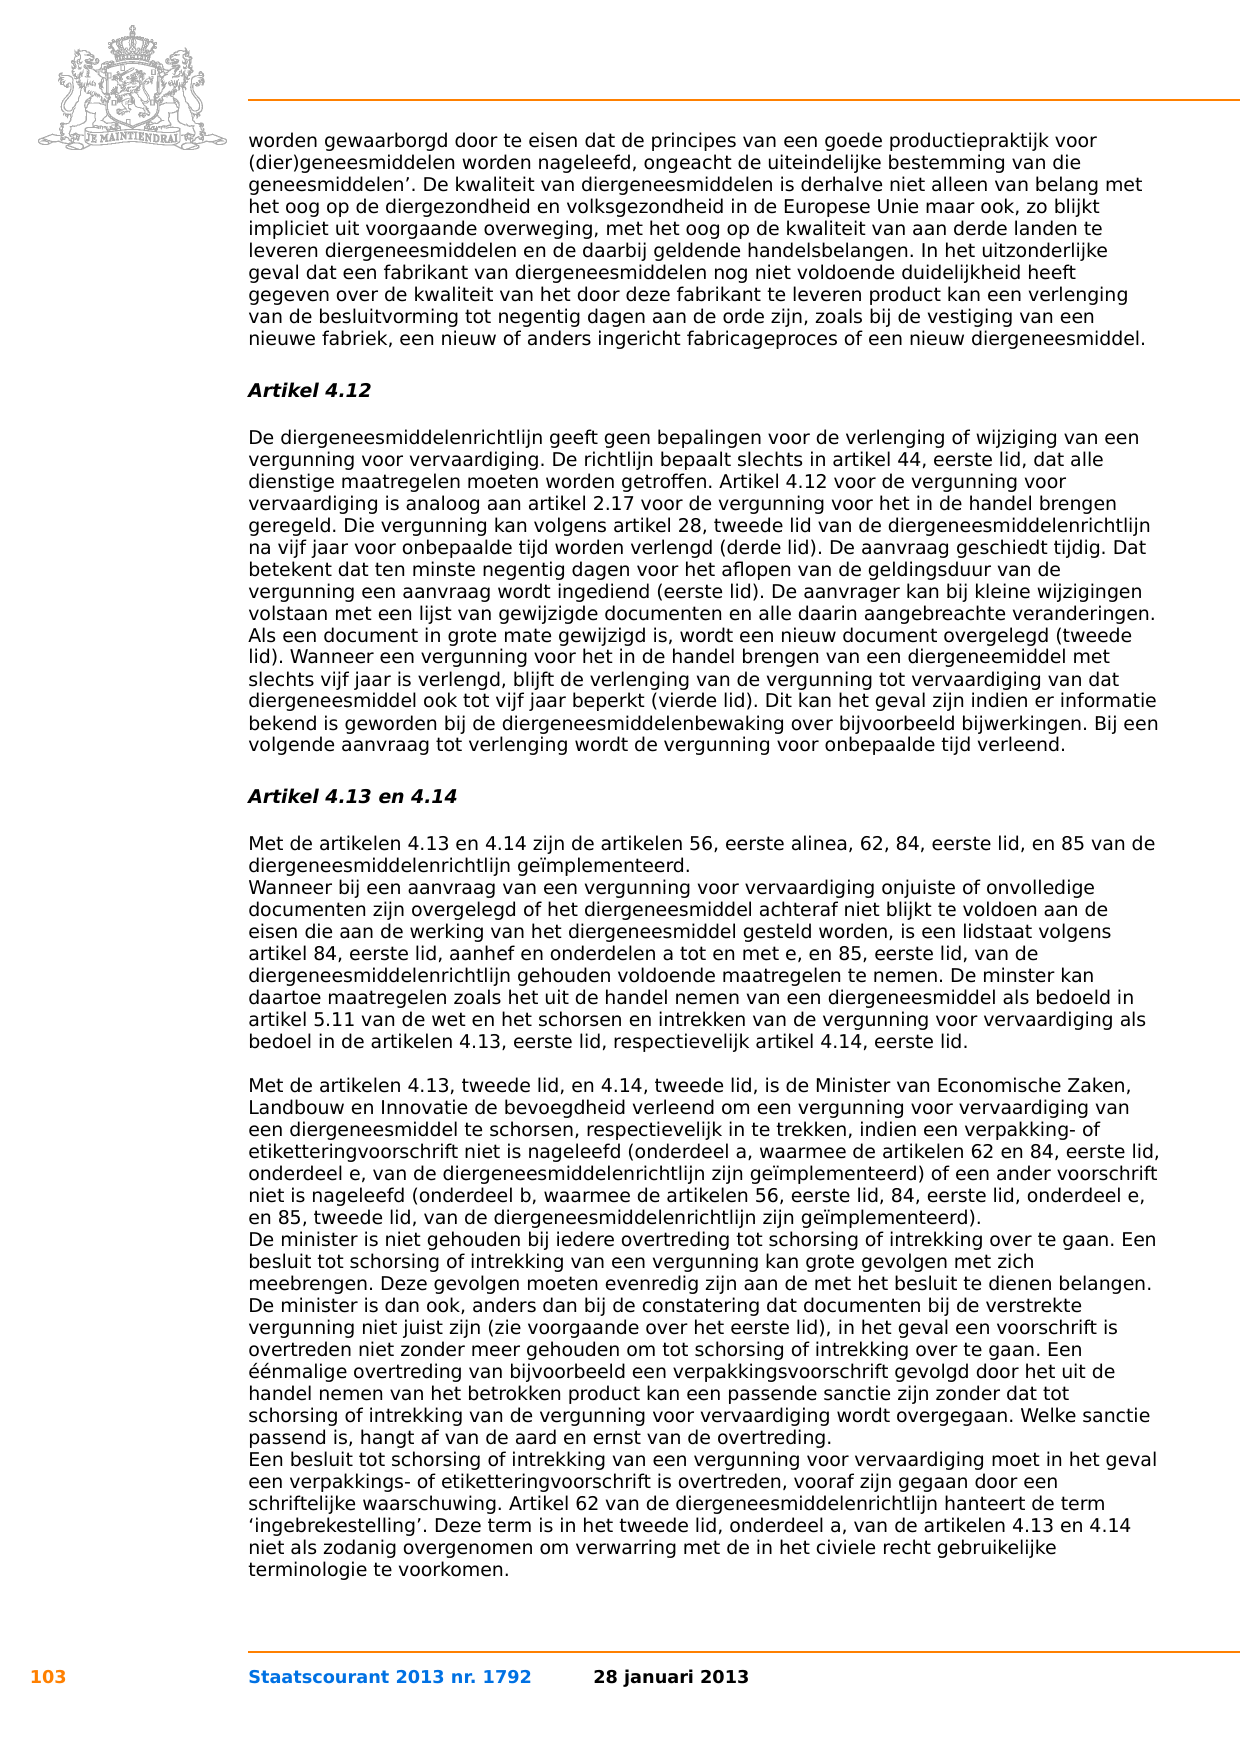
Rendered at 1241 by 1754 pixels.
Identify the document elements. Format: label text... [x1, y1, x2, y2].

text Wanneer bij een aanvraag van een vergunning voor vervaardiging onjuiste of onvolledige documenten zijn overgelegd of het diergeneesmiddel achteraf niet blijkt te voldoen aan de eisen die aan de werking van het diergeneesmiddel gesteld worden, is een lidstaat volgens artikel 84, eerste lid, aanhef en onderdelen a tot en met e, en 85, eerste lid, van de diergeneesmiddelenrichtlijn gehouden voldoende maatregelen te nemen. De minster kan daartoe maatregelen zoals het uit de handel nemen van een diergeneesmiddel als bedoeld in artikel 5.11 van de wet en het schorsen en intrekken van de vergunning voor vervaardiging als bedoel in de artikelen 4.13, eerste lid, respectievelijk artikel 4.14, eerste lid. [248, 877, 1163, 1053]
text worden gewaarborgd door te eisen dat de principes van een goede productiepraktijk voor (dier)geneesmiddelen worden nageleefd, ongeacht de uiteindelijke bestemming van die geneesmiddelen’. De kwaliteit van diergeneesmiddelen is derhalve niet alleen van belang met het oog op de diergezondheid en volksgezondheid in de Europese Unie maar ook, zo blijkt impliciet uit voorgaande overweging, met het oog op de kwaliteit van aan derde landen te leveren diergeneesmiddelen en de daarbij geldende handelsbelangen. In het uitzonderlijke geval dat een fabrikant van diergeneesmiddelen nog niet voldoende duidelijkheid heeft gegeven over de kwaliteit van het door deze fabrikant te leveren product kan een verlenging van de besluitvorming tot negentig dagen aan de orde zijn, zoals bij de vestiging van een nieuwe fabriek, een nieuw of anders ingericht fabricageproces of een nieuw diergeneesmiddel. [248, 130, 1163, 350]
text Met de artikelen 4.13 en 4.14 zijn de artikelen 56, eerste alinea, 62, 84, eerste lid, en 85 van de diergeneesmiddelenrichtlijn geïmplementeerd. [248, 833, 1163, 877]
text De diergeneesmiddelenrichtlijn geeft geen bepalingen voor de verlenging of wijziging van een vergunning voor vervaardiging. De richtlijn bepaalt slechts in artikel 44, eerste lid, dat alle dienstige maatregelen moeten worden getroffen. Artikel 4.12 voor de vergunning voor vervaardiging is analoog aan artikel 2.17 voor de vergunning voor het in de handel brengen geregeld. Die vergunning kan volgens artikel 28, tweede lid van de diergeneesmiddelenrichtlijn na vijf jaar voor onbepaalde tijd worden verlengd (derde lid). De aanvraag geschiedt tijdig. Dat betekent dat ten minste negentig dagen voor het aflopen van de geldingsduur van de vergunning een aanvraag wordt ingediend (eerste lid). De aanvrager kan bij kleine wijzigingen volstaan met een lijst van gewijzigde documenten en alle daarin aangebreachte veranderingen. Als een document in grote mate gewijzigd is, wordt een nieuw document overgelegd (tweede lid). Wanneer een vergunning voor het in de handel brengen van een diergeneemiddel met slechts vijf jaar is verlengd, blijft de verlenging van de vergunning tot vervaardiging van dat diergeneesmiddel ook tot vijf jaar beperkt (vierde lid). Dit kan het geval zijn indien er informatie bekend is geworden bij de diergeneesmiddelenbewaking over bijvoorbeeld bijwerkingen. Bij een volgende aanvraag tot verlenging wordt de vergunning voor onbepaalde tijd verleend. [248, 427, 1163, 756]
subtitle Artikel 4.13 en 4.14 [248, 786, 1163, 808]
text Met de artikelen 4.13, tweede lid, en 4.14, tweede lid, is de Minister van Economische Zaken, Landbouw en Innovatie de bevoegdheid verleend om een vergunning voor vervaardiging van een diergeneesmiddel te schorsen, respectievelijk in te trekken, indien een verpakking- of etiketteringvoorschrift niet is nageleefd (onderdeel a, waarmee de artikelen 62 en 84, eerste lid, onderdeel e, van de diergeneesmiddelenrichtlijn zijn geïmplementeerd) of een ander voorschrift niet is nageleefd (onderdeel b, waarmee de artikelen 56, eerste lid, 84, eerste lid, onderdeel e, en 85, tweede lid, van de diergeneesmiddelenrichtlijn zijn geïmplementeerd). [248, 1075, 1163, 1229]
picture [38, 25, 227, 150]
text Een besluit tot schorsing of intrekking van een vergunning voor vervaardiging moet in het geval een verpakkings- of etiketteringvoorschrift is overtreden, vooraf zijn gegaan door een schriftelijke waarschuwing. Artikel 62 van de diergeneesmiddelenrichtlijn hanteert de term ‘ingebrekestelling’. Deze term is in het tweede lid, onderdeel a, van de artikelen 4.13 en 4.14 niet als zodanig overgenomen om verwarring met de in het civiele recht gebruikelijke terminologie te voorkomen. [248, 1449, 1163, 1581]
text De minister is niet gehouden bij iedere overtreding tot schorsing of intrekking over te gaan. Een besluit tot schorsing of intrekking van een vergunning kan grote gevolgen met zich meebrengen. Deze gevolgen moeten evenredig zijn aan de met het besluit te dienen belangen. De minister is dan ook, anders dan bij de constatering dat documenten bij de verstrekte vergunning niet juist zijn (zie voorgaande over het eerste lid), in het geval een voorschrift is overtreden niet zonder meer gehouden om tot schorsing of intrekking over te gaan. Een éénmalige overtreding van bijvoorbeeld een verpakkingsvoorschrift gevolgd door het uit de handel nemen van het betrokken product kan een passende sanctie zijn zonder dat tot schorsing of intrekking van de vergunning voor vervaardiging wordt overgegaan. Welke sanctie passend is, hangt af van de aard en ernst van de overtreding. [248, 1229, 1163, 1449]
subtitle Artikel 4.12 [248, 380, 1163, 402]
